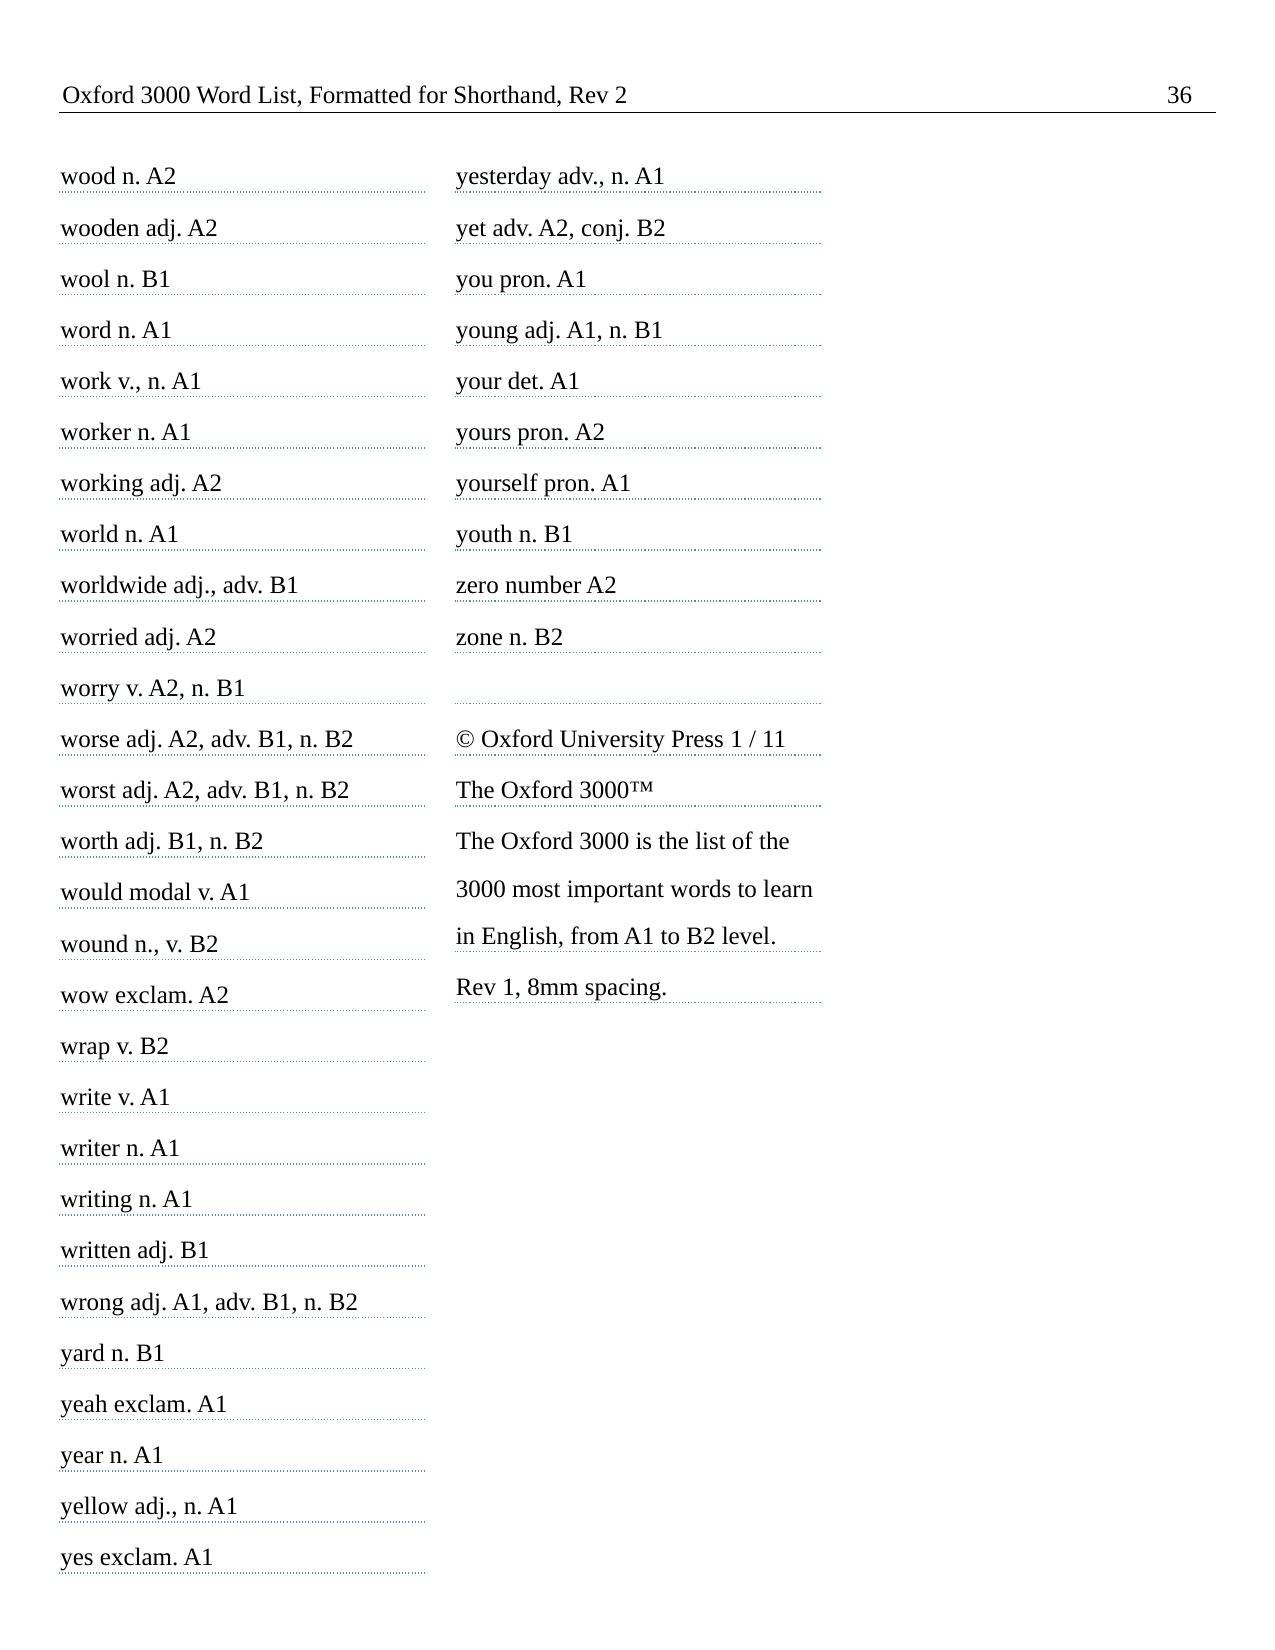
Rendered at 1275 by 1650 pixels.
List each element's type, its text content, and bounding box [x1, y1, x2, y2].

text worth adj. B1, n. B2 [59, 807, 425, 858]
text yesterday adv., n. A1 [454, 142, 821, 193]
text yourself pron. A1 [454, 449, 821, 500]
text worry v. A2, n. B1 [59, 653, 425, 704]
text yeah exclam. A1 [59, 1369, 425, 1420]
text worldwide adj., adv. B1 [59, 551, 425, 602]
text Rev 1, 8mm spacing. [454, 952, 821, 1003]
text yours pron. A2 [454, 397, 821, 449]
text wood n. A2 [59, 142, 425, 193]
text wow exclam. A2 [59, 960, 425, 1011]
text worker n. A1 [59, 397, 425, 449]
text © Oxford University Press 1 / 11 [454, 704, 821, 756]
text youth n. B1 [454, 500, 821, 551]
text worse adj. A2, adv. B1, n. B2 [59, 704, 425, 756]
text would modal v. A1 [59, 858, 425, 909]
text word n. A1 [59, 295, 425, 346]
text yard n. B1 [59, 1318, 425, 1369]
text working adj. A2 [59, 449, 425, 500]
text world n. A1 [59, 500, 425, 551]
text zero number A2 [454, 551, 821, 602]
text young adj. A1, n. B1 [454, 295, 821, 346]
text wooden adj. A2 [59, 193, 425, 244]
text The Oxford 3000™ [454, 756, 821, 807]
text worst adj. A2, adv. B1, n. B2 [59, 756, 425, 807]
text yellow adj., n. A1 [59, 1472, 425, 1523]
text writer n. A1 [59, 1113, 425, 1165]
text year n. A1 [59, 1420, 425, 1472]
text work v., n. A1 [59, 346, 425, 397]
text wrap v. B2 [59, 1011, 425, 1062]
text written adj. B1 [59, 1216, 425, 1267]
text yet adv. A2, conj. B2 [454, 193, 821, 244]
text your det. A1 [454, 346, 821, 397]
text wrong adj. A1, adv. B1, n. B2 [59, 1267, 425, 1318]
text wound n., v. B2 [59, 909, 425, 960]
text write v. A1 [59, 1062, 425, 1113]
text The Oxford 3000 is the list of the 3000 most important words to learn in English, from A1 to B2 level. [454, 807, 821, 952]
text you pron. A1 [454, 244, 821, 295]
text zone n. B2 [454, 602, 821, 653]
text wool n. B1 [59, 244, 425, 295]
text worried adj. A2 [59, 602, 425, 653]
text yes exclam. A1 [59, 1523, 425, 1574]
text writing n. A1 [59, 1165, 425, 1216]
